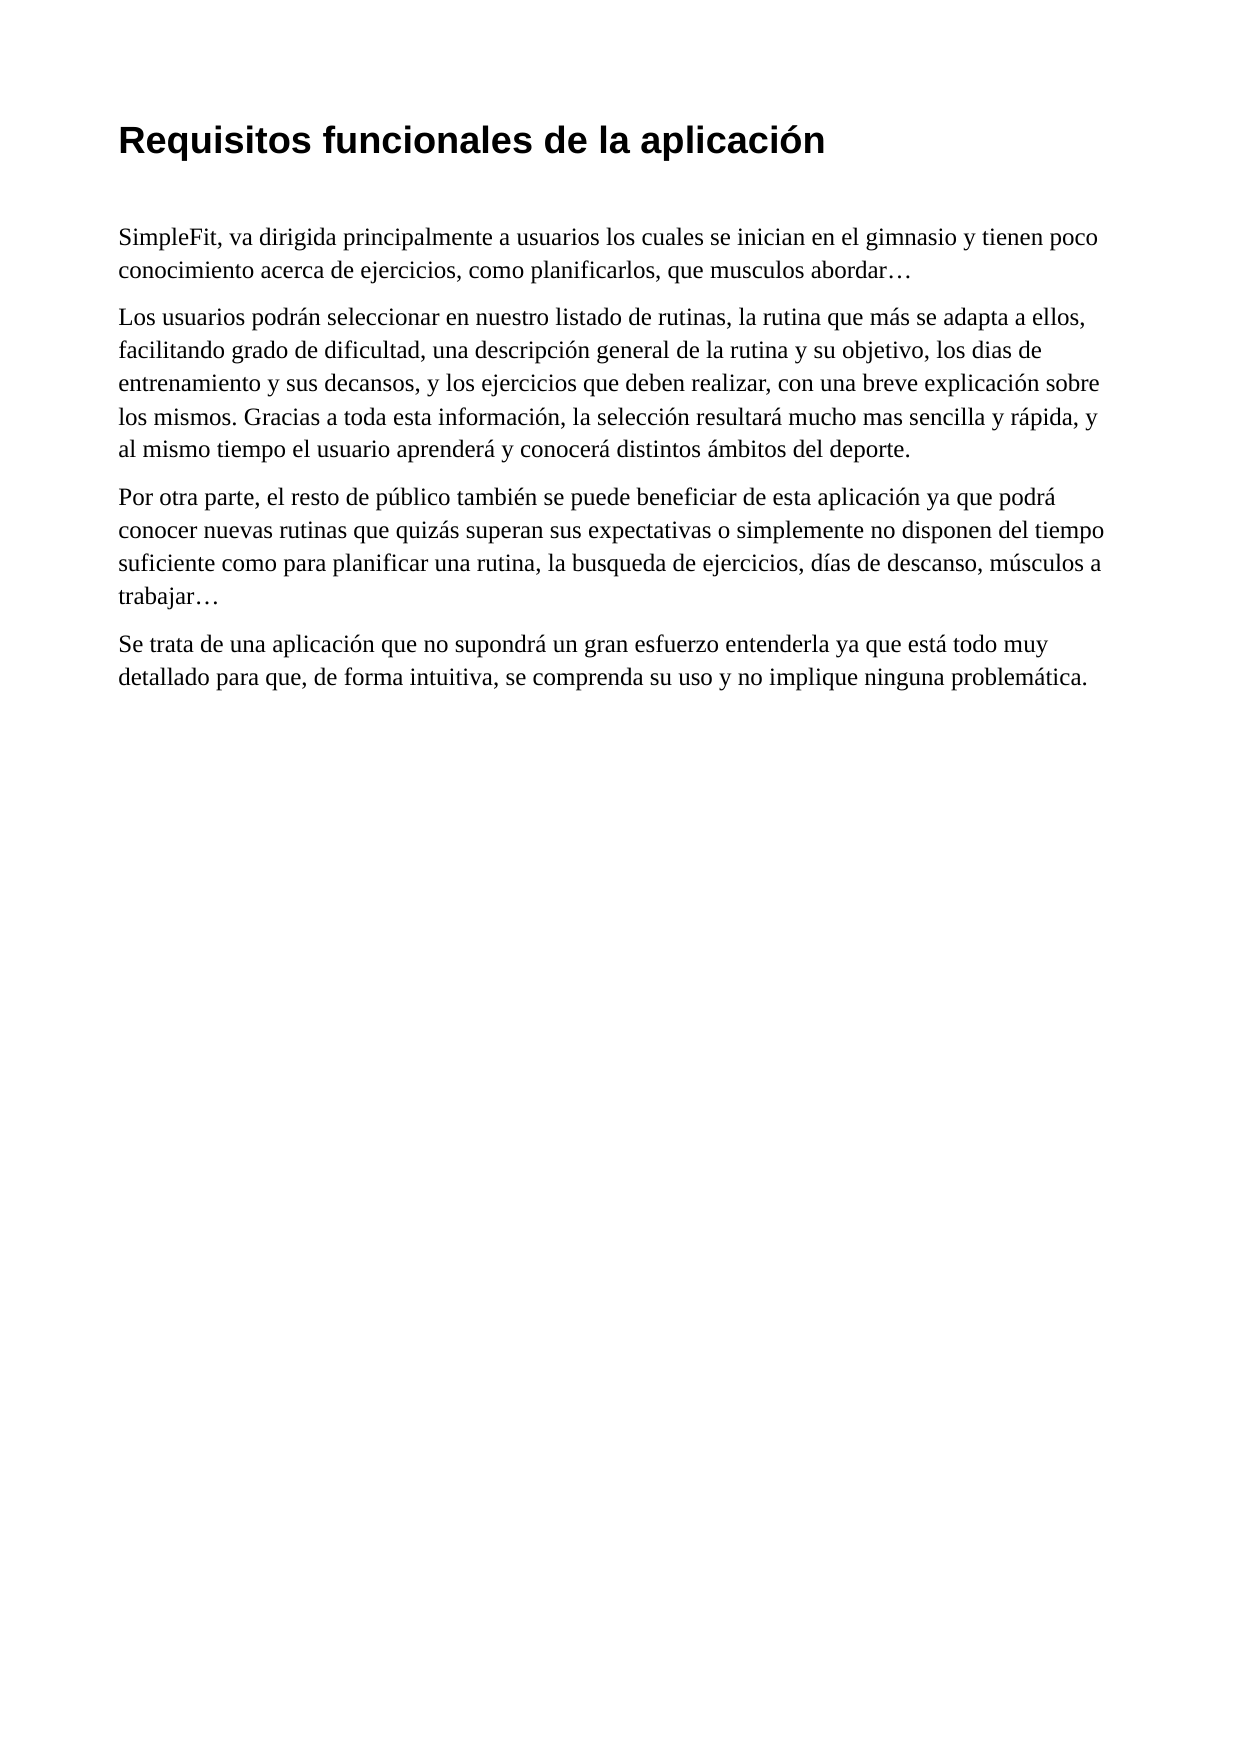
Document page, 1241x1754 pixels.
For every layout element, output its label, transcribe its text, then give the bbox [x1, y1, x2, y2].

text Por otra parte, el resto de público también se puede beneficiar de esta aplicación ya que podrá conocer nuevas rutinas que quizás superan sus expectativas o simplemente no disponen del tiempo suficiente como para planificar una rutina, la busqueda de ejercicios, días de descanso, músculos a trabajar… [118, 482, 1122, 610]
text Los usuarios podrán seleccionar en nuestro listado de rutinas, la rutina que más se adapta a ellos, facilitando grado de dificultad, una descripción general de la rutina y su objetivo, los dias de entrenamiento y sus decansos, y los ejercicios que deben realizar, con una breve explicación sobre los mismos. Gracias a toda esta información, la selección resultará mucho mas sencilla y rápida, y al mismo tiempo el usuario aprenderá y conocerá distintos ámbitos del deporte. [118, 302, 1122, 463]
text SimpleFit, va dirigida principalmente a usuarios los cuales se inician en el gimnasio y tienen poco conocimiento acerca de ejercicios, como planificarlos, que musculos abordar… [118, 222, 1122, 284]
text Se trata de una aplicación que no supondrá un gran esfuerzo entenderla ya que está todo muy detallado para que, de forma intuitiva, se comprenda su uso y no implique ninguna problemática. [118, 629, 1122, 691]
subtitle Requisitos funcionales de la aplicación [118, 118, 1122, 162]
